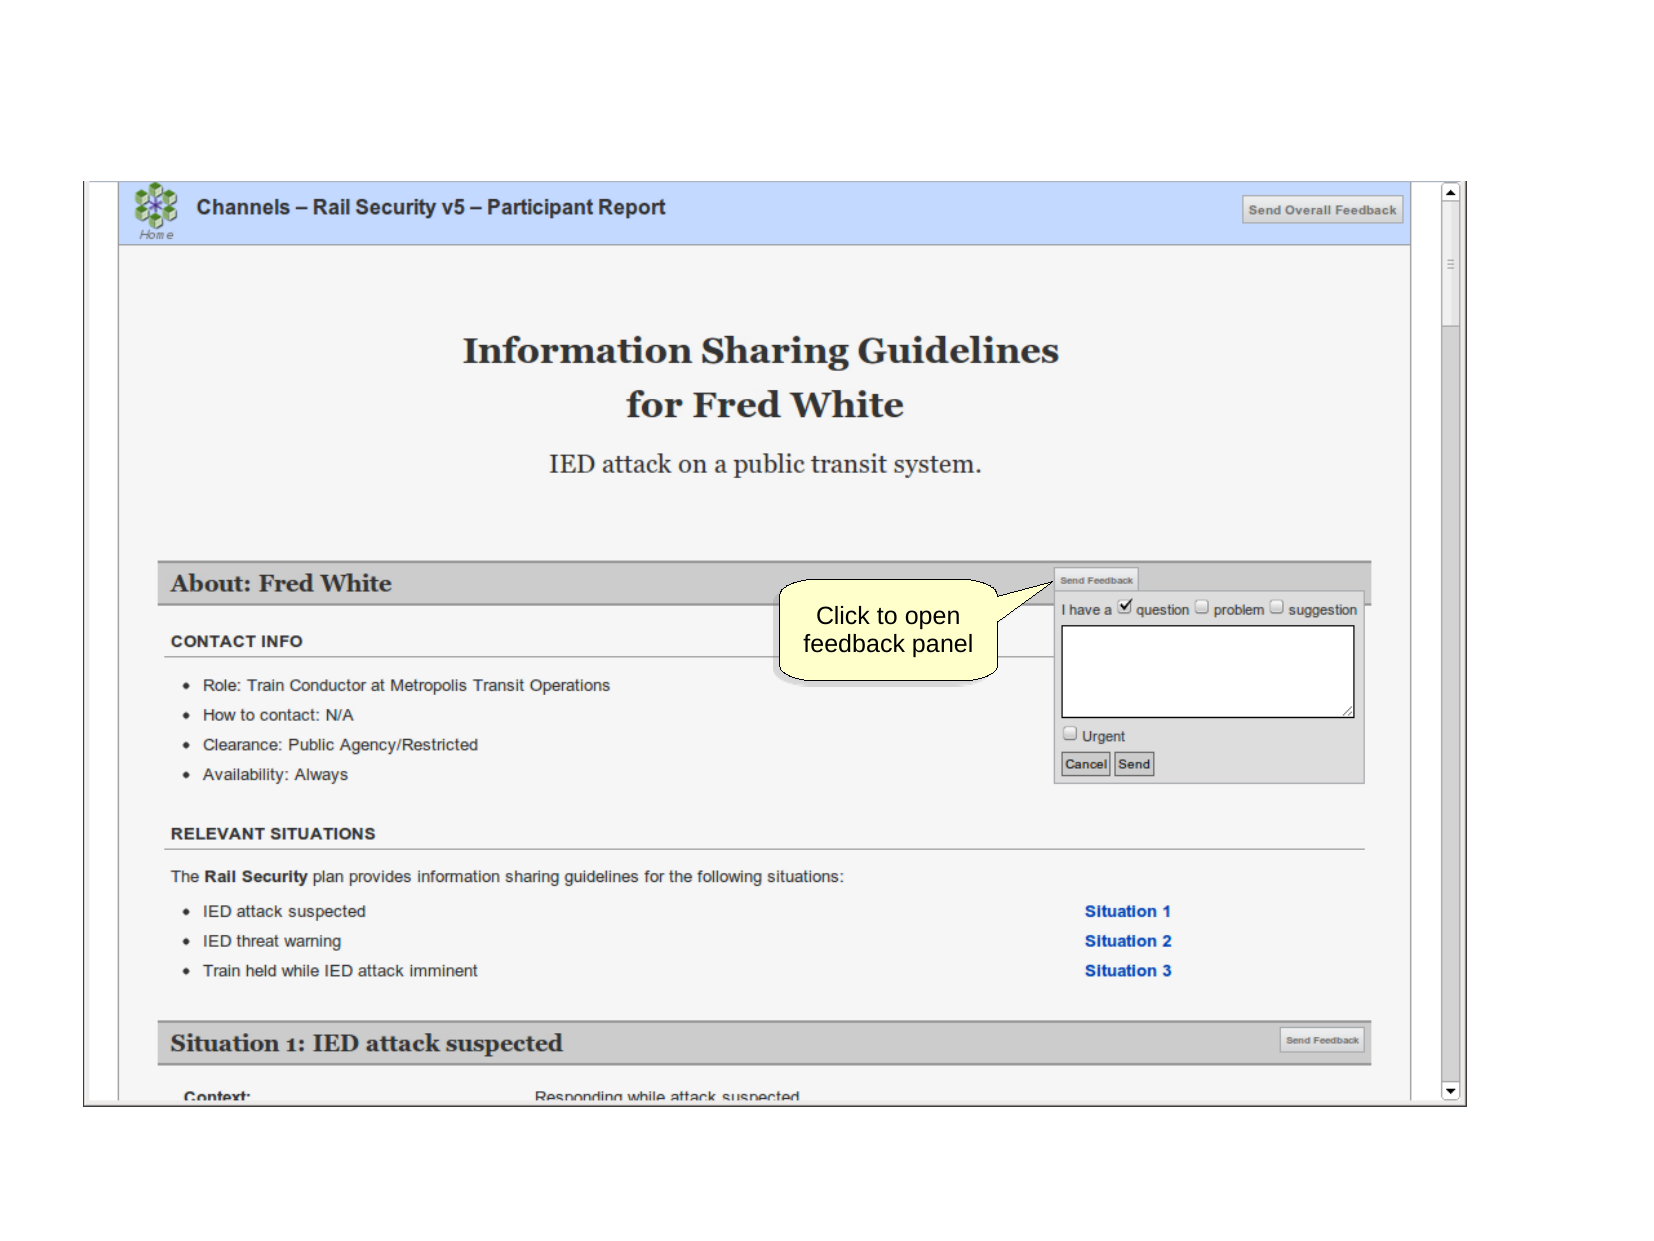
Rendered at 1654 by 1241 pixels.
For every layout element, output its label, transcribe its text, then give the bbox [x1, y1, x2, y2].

picture [83, 181, 1467, 1107]
text_box Click to open feedback panel [779, 579, 1053, 681]
